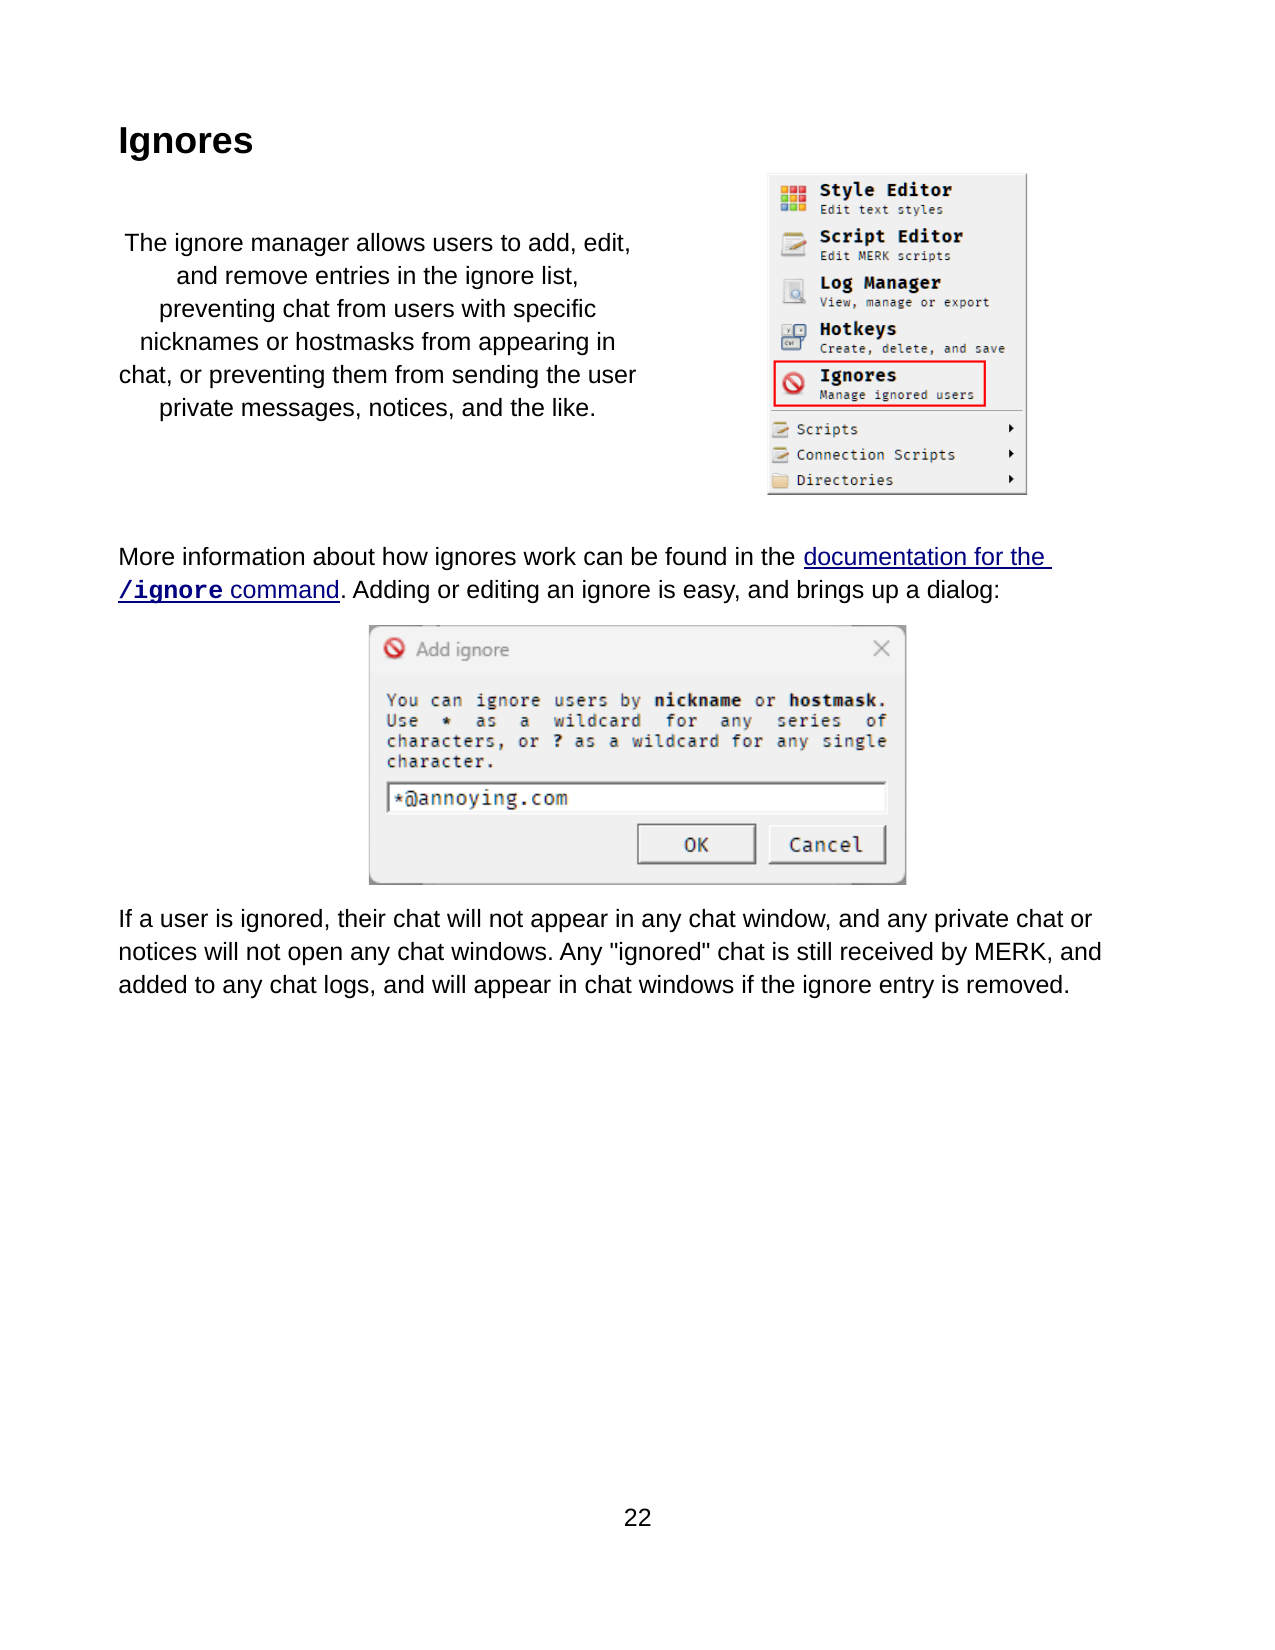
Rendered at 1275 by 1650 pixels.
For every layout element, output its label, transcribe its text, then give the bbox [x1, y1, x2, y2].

picture [767, 173, 1028, 495]
picture [368, 625, 907, 885]
text More information about how ignores work can be found in the documentation for the /ignore command. Adding or editing an ignore is easy, and brings up a dialog: [118, 542, 1157, 606]
table_header The ignore manager allows users to add, edit, and remove entries in the ignore list, preventing chat from users with specific nicknames or hostmasks from appearing in chat, or preventing them from sending the user private messages, notices, and the like. [118, 174, 637, 495]
table_header [1028, 174, 1157, 495]
table_header [638, 174, 767, 495]
subtitle Ignores [118, 118, 1157, 161]
text If a user is ignored, their chat will not appear in any chat window, and any private chat or notices will not open any chat windows. Any "ignored" chat is still received by MERK, and added to any chat logs, and will appear in chat windows if the ignore entry is removed. [118, 904, 1157, 998]
